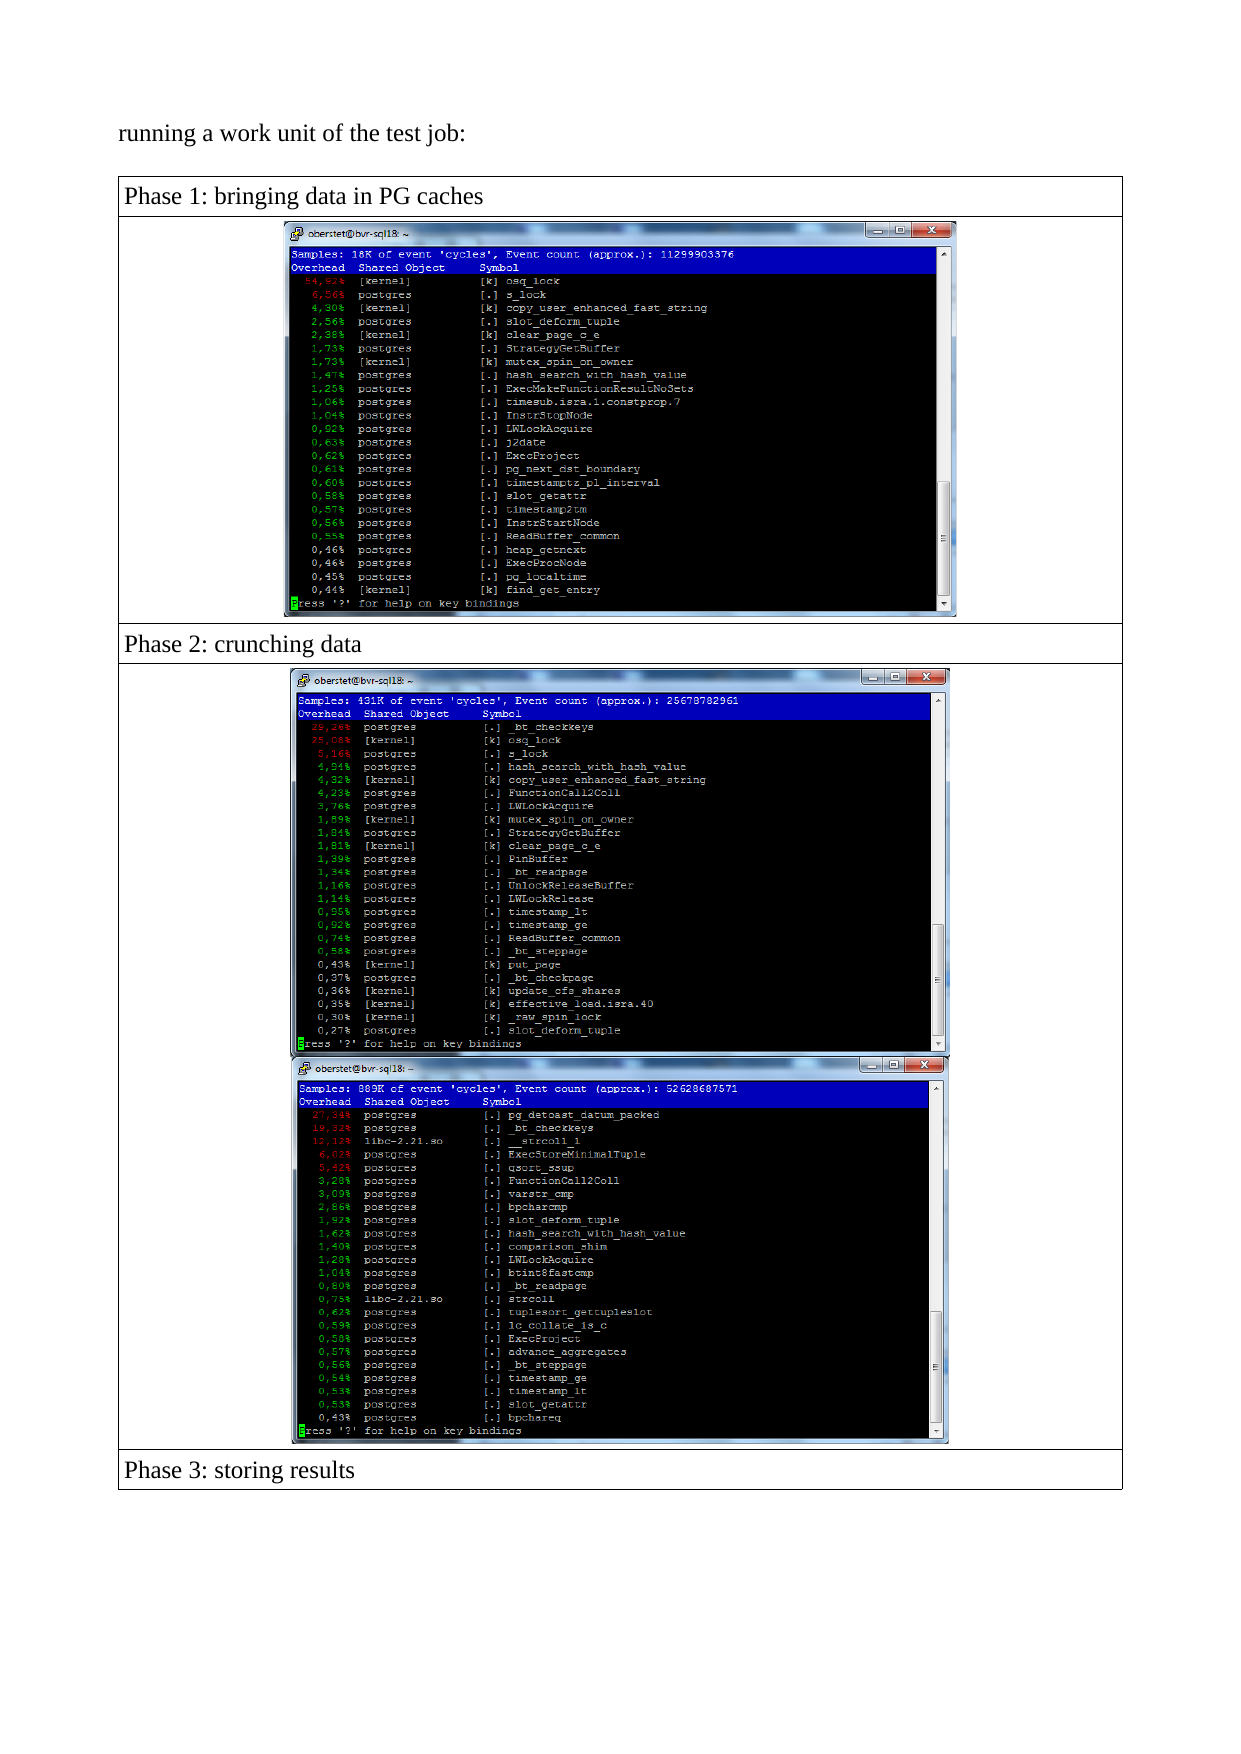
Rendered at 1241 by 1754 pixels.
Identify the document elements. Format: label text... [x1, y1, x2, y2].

table_cell Phase 2: crunching data [119, 624, 1122, 663]
table_cell Phase 3: storing results [119, 1450, 1122, 1489]
table_cell [119, 664, 1122, 1449]
picture [283, 221, 957, 617]
table_cell [119, 217, 1122, 623]
text running a work unit of the test job: [118, 118, 1122, 147]
picture [290, 668, 950, 1444]
table_header Phase 1: bringing data in PG caches [119, 177, 1122, 216]
